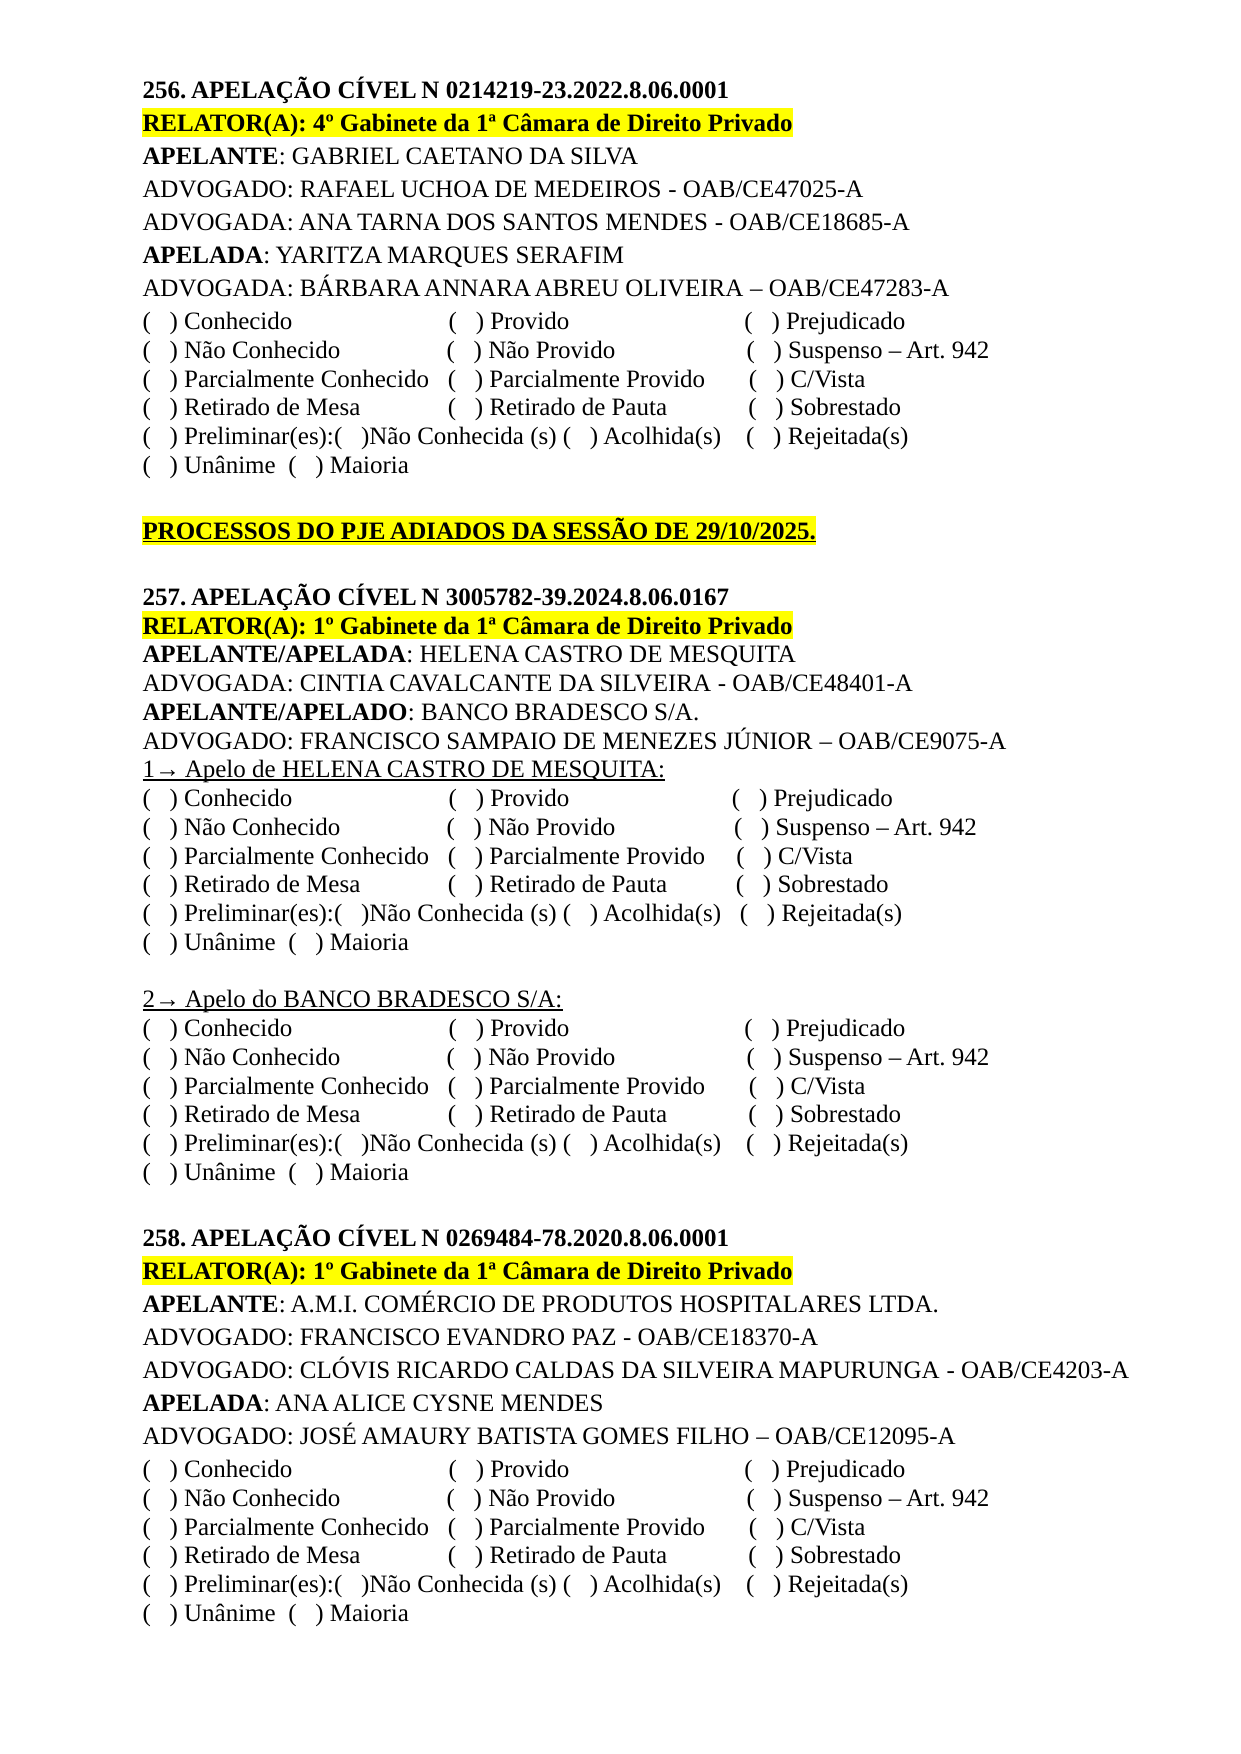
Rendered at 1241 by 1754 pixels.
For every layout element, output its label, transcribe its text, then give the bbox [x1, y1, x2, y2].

text ( ) Conhecido ( ) Provido ( ) Prejudicado [142, 783, 1141, 812]
text 1→ Apelo de HELENA CASTRO DE MESQUITA: [142, 754, 1141, 783]
text ( ) Não Conhecido ( ) Não Provido ( ) Suspenso – Art. 942 [142, 1483, 1158, 1512]
text ( ) Retirado de Mesa ( ) Retirado de Pauta ( ) Sobrestado [142, 1540, 1158, 1569]
text 257. APELAÇÃO CÍVEL N 3005782-39.2024.8.06.0167 RELATOR(A): 1º Gabinete da 1ª Câmara de Direito Privado APELANTE/APELADA: HELENA CASTRO DE MESQUITA ADVOGADA: CINTIA CAVALCANTE DA SILVEIRA - OAB/CE48401-A APELANTE/APELADO: BANCO BRADESCO S/A. ADVOGADO: FRANCISCO SAMPAIO DE MENEZES JÚNIOR – OAB/CE9075-A [142, 582, 1141, 754]
text ( ) Preliminar(es):( )Não Conhecida (s) ( ) Acolhida(s) ( ) Rejeitada(s) [142, 1569, 1158, 1598]
text ( ) Parcialmente Conhecido ( ) Parcialmente Provido ( ) C/Vista [142, 364, 1158, 392]
text ( ) Não Conhecido ( ) Não Provido ( ) Suspenso – Art. 942 [142, 335, 1158, 364]
text ( ) Preliminar(es):( )Não Conhecida (s) ( ) Acolhida(s) ( ) Rejeitada(s) [142, 1128, 1158, 1157]
text ( ) Unânime ( ) Maioria [142, 450, 1141, 512]
text ( ) Conhecido ( ) Provido ( ) Prejudicado [142, 1013, 1141, 1042]
text ( ) Unânime ( ) Maioria [142, 927, 1158, 956]
text ( ) Unânime ( ) Maioria [142, 1157, 1141, 1186]
text ( ) Unânime ( ) Maioria [142, 1598, 1141, 1627]
text ( ) Conhecido ( ) Provido ( ) Prejudicado [142, 306, 1141, 335]
text ( ) Preliminar(es):( )Não Conhecida (s) ( ) Acolhida(s) ( ) Rejeitada(s) [142, 421, 1158, 450]
text ( ) Parcialmente Conhecido ( ) Parcialmente Provido ( ) C/Vista [142, 1512, 1158, 1540]
text ( ) Conhecido ( ) Provido ( ) Prejudicado [142, 1454, 1141, 1483]
text ( ) Não Conhecido ( ) Não Provido ( ) Suspenso – Art. 942 [142, 1042, 1158, 1071]
text ( ) Preliminar(es):( )Não Conhecida (s) ( ) Acolhida(s) ( ) Rejeitada(s) [142, 898, 1158, 927]
text ( ) Retirado de Mesa ( ) Retirado de Pauta ( ) Sobrestado [142, 869, 1158, 898]
text ( ) Retirado de Mesa ( ) Retirado de Pauta ( ) Sobrestado [142, 392, 1158, 421]
text PROCESSOS DO PJE ADIADOS DA SESSÃO DE 29/10/2025. [142, 516, 1141, 545]
text ( ) Não Conhecido ( ) Não Provido ( ) Suspenso – Art. 942 [142, 812, 1158, 841]
text 258. APELAÇÃO CÍVEL N 0269484-78.2020.8.06.0001 RELATOR(A): 1º Gabinete da 1ª Câmara de Direito Privado APELANTE: A.M.I. COMÉRCIO DE PRODUTOS HOSPITALARES LTDA. ADVOGADO: FRANCISCO EVANDRO PAZ - OAB/CE18370-A ADVOGADO: CLÓVIS RICARDO CALDAS DA SILVEIRA MAPURUNGA - OAB/CE4203-A APELADA: ANA ALICE CYSNE MENDES ADVOGADO: JOSÉ AMAURY BATISTA GOMES FILHO – OAB/CE12095-A [142, 1223, 1141, 1450]
text ( ) Retirado de Mesa ( ) Retirado de Pauta ( ) Sobrestado [142, 1099, 1158, 1128]
text 2→ Apelo do BANCO BRADESCO S/A: [142, 984, 1141, 1013]
text ( ) Parcialmente Conhecido ( ) Parcialmente Provido ( ) C/Vista [142, 1071, 1158, 1099]
text ( ) Parcialmente Conhecido ( ) Parcialmente Provido ( ) C/Vista [142, 841, 1158, 869]
text 256. APELAÇÃO CÍVEL N 0214219-23.2022.8.06.0001 RELATOR(A): 4º Gabinete da 1ª Câmara de Direito Privado APELANTE: GABRIEL CAETANO DA SILVA ADVOGADO: RAFAEL UCHOA DE MEDEIROS - OAB/CE47025-A ADVOGADA: ANA TARNA DOS SANTOS MENDES - OAB/CE18685-A APELADA: YARITZA MARQUES SERAFIM ADVOGADA: BÁRBARA ANNARA ABREU OLIVEIRA – OAB/CE47283-A [142, 75, 1141, 302]
